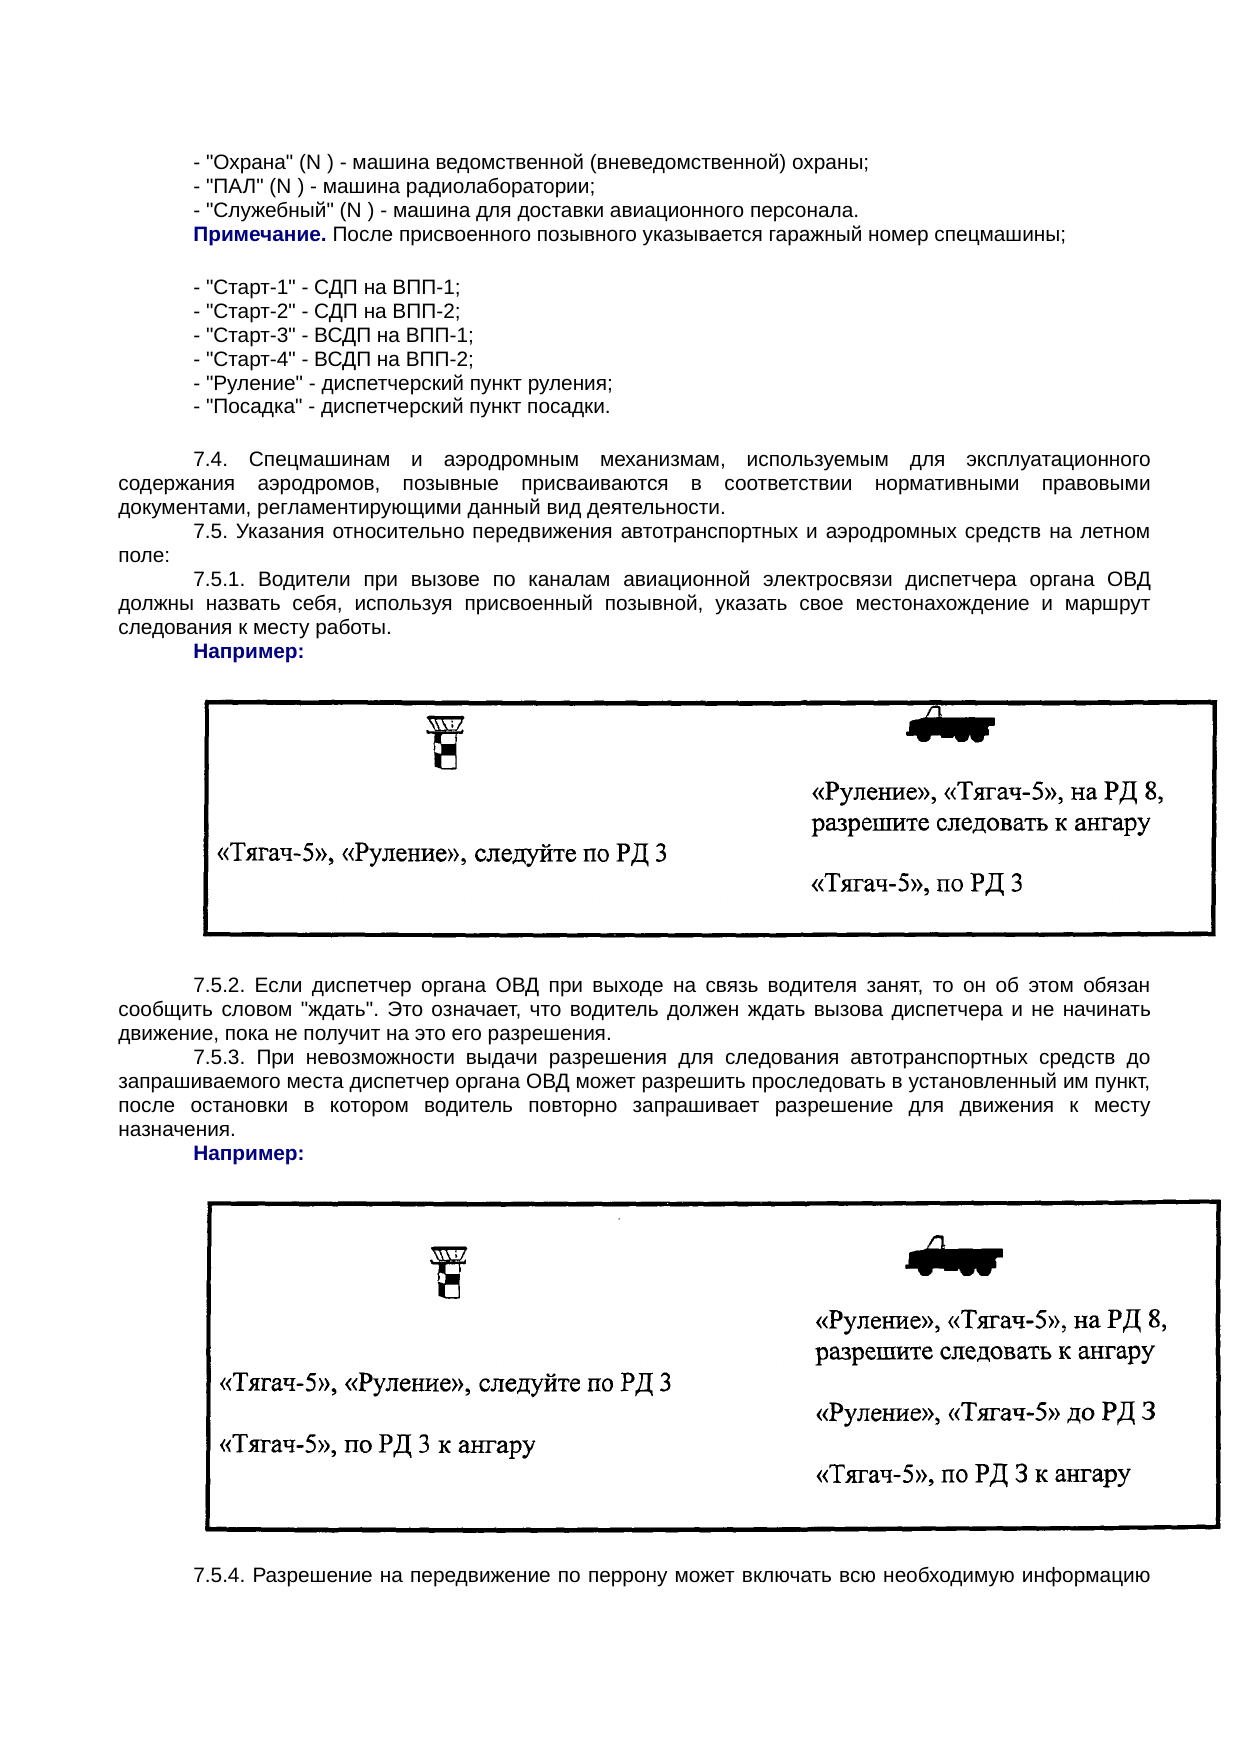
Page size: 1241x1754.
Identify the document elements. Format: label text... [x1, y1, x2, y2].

text 7.5.1. Водители при вызове по каналам авиационной электросвязи диспетчера органа ОВД должны назвать себя, используя присвоенный позывной, указать свое местонахождение и маршрут следования к месту работы. [118, 567, 1152, 639]
text 7.5.2. Если диспетчер органа ОВД при выходе на связь водителя занят, то он об этом обязан сообщить словом "ждать". Это означает, что водитель должен ждать вызова диспетчера и не начинать движение, пока не получит на это его разрешения. [118, 973, 1152, 1045]
text - "Старт-4" - ВСДП на ВПП-2; [118, 346, 1152, 370]
text - "Охрана" (N ) - машина ведомственной (вневедомственной) охраны; [118, 150, 1152, 174]
text - "Старт-3" - ВСДП на ВПП-1; [118, 322, 1152, 346]
picture [193, 1193, 1231, 1535]
text Например: [118, 1141, 1152, 1165]
text Например: [118, 639, 1152, 663]
text - "Служебный" (N ) - машина для доставки авиационного персонала. [118, 198, 1152, 222]
picture [193, 691, 1225, 945]
text Примечание. После присвоенного позывного указывается гаражный номер спецмашины; [118, 222, 1152, 246]
text 7.5. Указания относительно передвижения автотранспортных и аэродромных средств на летном поле: [118, 519, 1152, 567]
text - "Посадка" - диспетчерский пункт посадки. [118, 394, 1152, 418]
text - "ПАЛ" (N ) - машина радиолаборатории; [118, 174, 1152, 198]
text - "Старт-2" - СДП на ВПП-2; [118, 298, 1152, 322]
text 7.4. Спецмашинам и аэродромным механизмам, используемым для эксплуатационного содержания аэродромов, позывные присваиваются в соответствии нормативными правовыми документами, регламентирующими данный вид деятельности. [118, 447, 1152, 519]
text - "Старт-1" - СДП на ВПП-1; [118, 274, 1152, 298]
text 7.5.4. Разрешение на передвижение по перрону может включать всю необходимую информацию [118, 1563, 1152, 1587]
text 7.5.3. При невозможности выдачи разрешения для следования автотранспортных средств до запрашиваемого места диспетчер органа ОВД может разрешить проследовать в установленный им пункт, после остановки в котором водитель повторно запрашивает разрешение для движения к месту назначения. [118, 1045, 1152, 1141]
text - "Руление" - диспетчерский пункт руления; [118, 370, 1152, 394]
